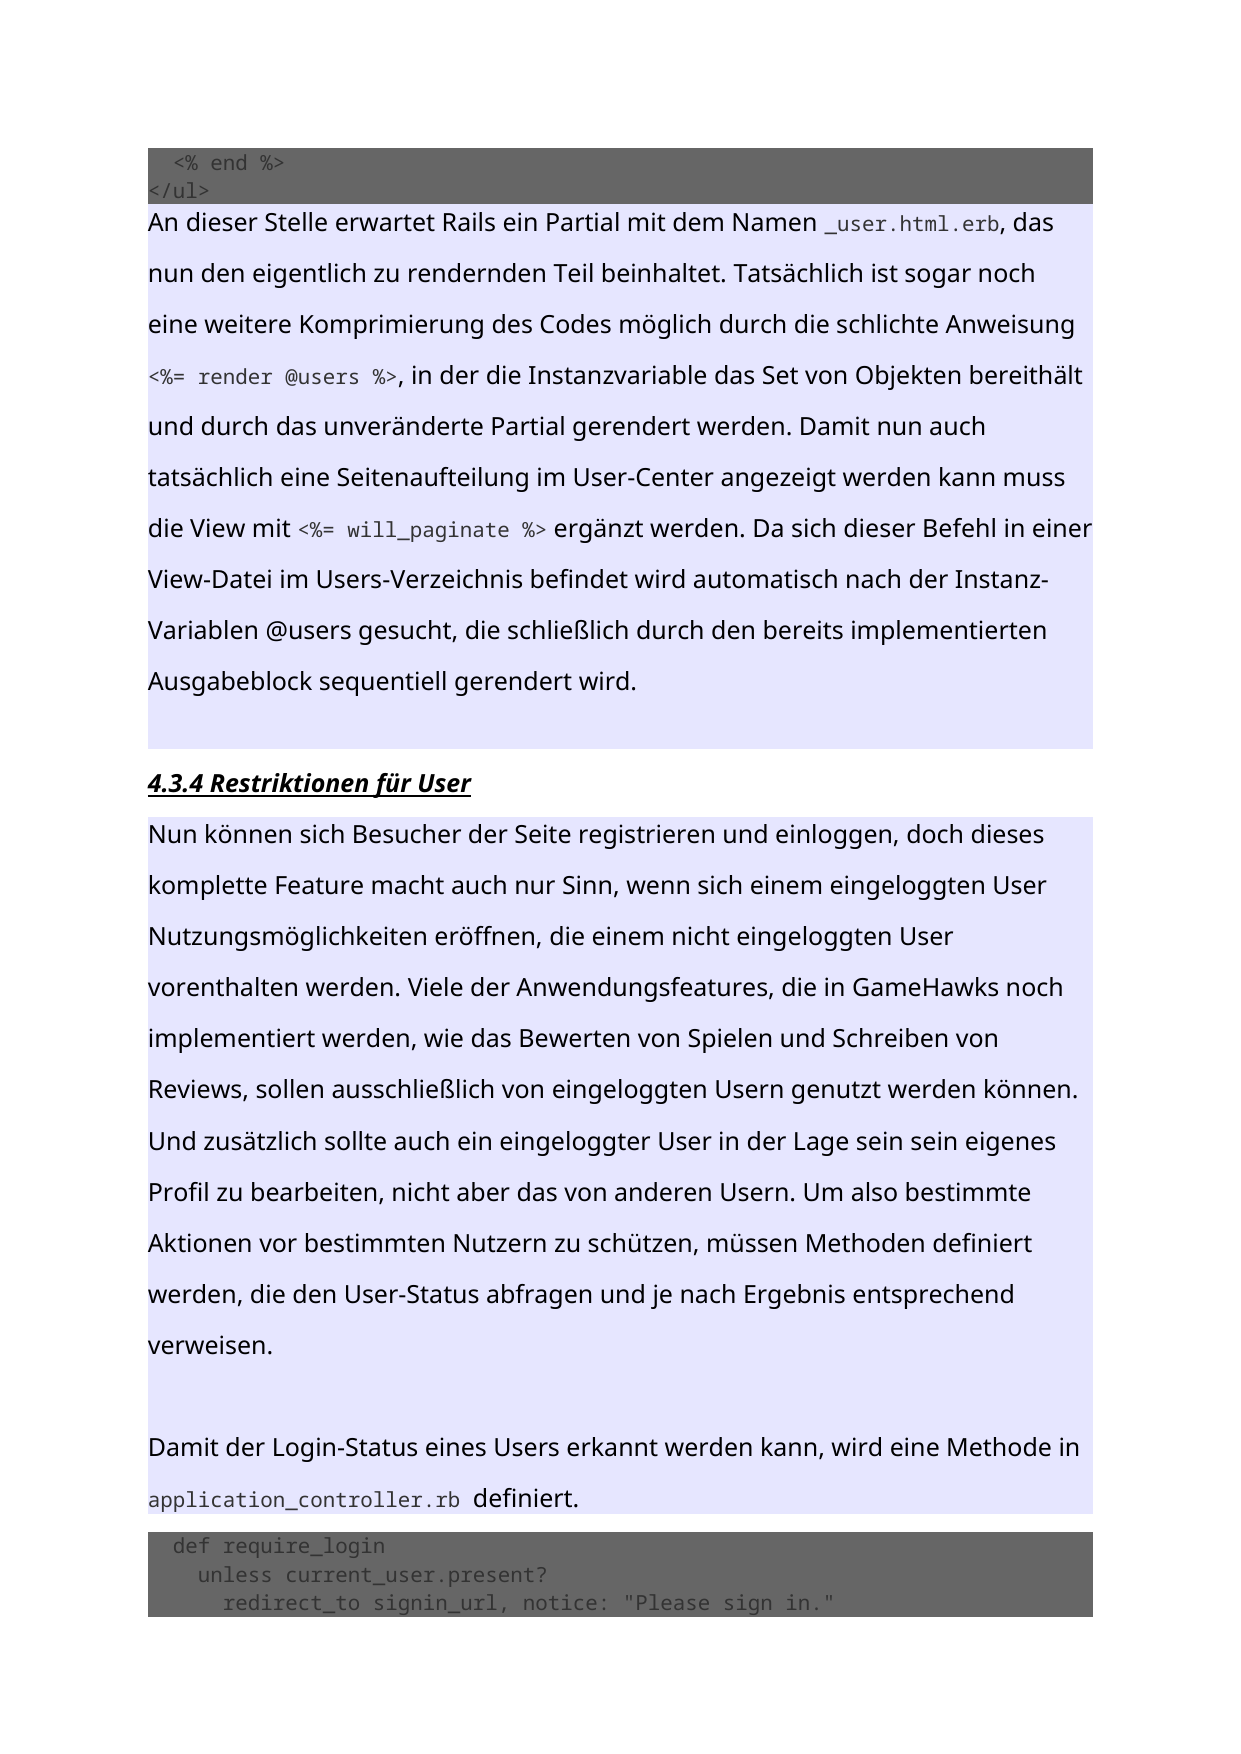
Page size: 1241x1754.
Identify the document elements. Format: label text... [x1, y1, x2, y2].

text Damit der Login-Status eines Users erkannt werden kann, wird eine Methode in application_controller.rb definiert. [148, 1429, 1093, 1514]
text redirect_to signin_url, notice: "Please sign in." [148, 1588, 1093, 1617]
subtitle 4.3.4 Restriktionen für User [148, 766, 1093, 800]
text An dieser Stelle erwartet Rails ein Partial mit dem Namen _user.html.erb, das nun den eigentlich zu rendernden Teil beinhaltet. Tatsächlich ist sogar noch eine weitere Komprimierung des Codes möglich durch die schlichte Anweisung <%= render @users %>, in der die Instanzvariable das Set von Objekten bereithält und durch das unveränderte Partial gerendert werden. Damit nun auch tatsächlich eine Seitenaufteilung im User-Center angezeigt werden kann muss die View mit <%= will_paginate %> ergänzt werden. Da sich dieser Befehl in einer View-Datei im Users-Verzeichnis befindet wird automatisch nach der Instanz-Variablen @users gesucht, die schließlich durch den bereits implementierten Ausgabeblock sequentiell gerendert wird. [148, 204, 1093, 698]
text Nun können sich Besucher der Seite registrieren und einloggen, doch dieses komplette Feature macht auch nur Sinn, wenn sich einem eingeloggten User Nutzungsmöglichkeiten eröffnen, die einem nicht eingeloggten User vorenthalten werden. Viele der Anwendungsfeatures, die in GameHawks noch implementiert werden, wie das Bewerten von Spielen und Schreiben von Reviews, sollen ausschließlich von eingeloggten Usern genutzt werden können. Und zusätzlich sollte auch ein eingeloggter User in der Lage sein sein eigenes Profil zu bearbeiten, nicht aber das von anderen Usern. Um also bestimmte Aktionen vor bestimmten Nutzern zu schützen, müssen Methoden definiert werden, die den User-Status abfragen und je nach Ergebnis entsprechend verweisen. [148, 817, 1093, 1361]
text <% end %> [148, 148, 1093, 176]
text def require_login [148, 1532, 1093, 1560]
text </ul> [148, 176, 1093, 204]
text unless current_user.present? [148, 1560, 1093, 1588]
